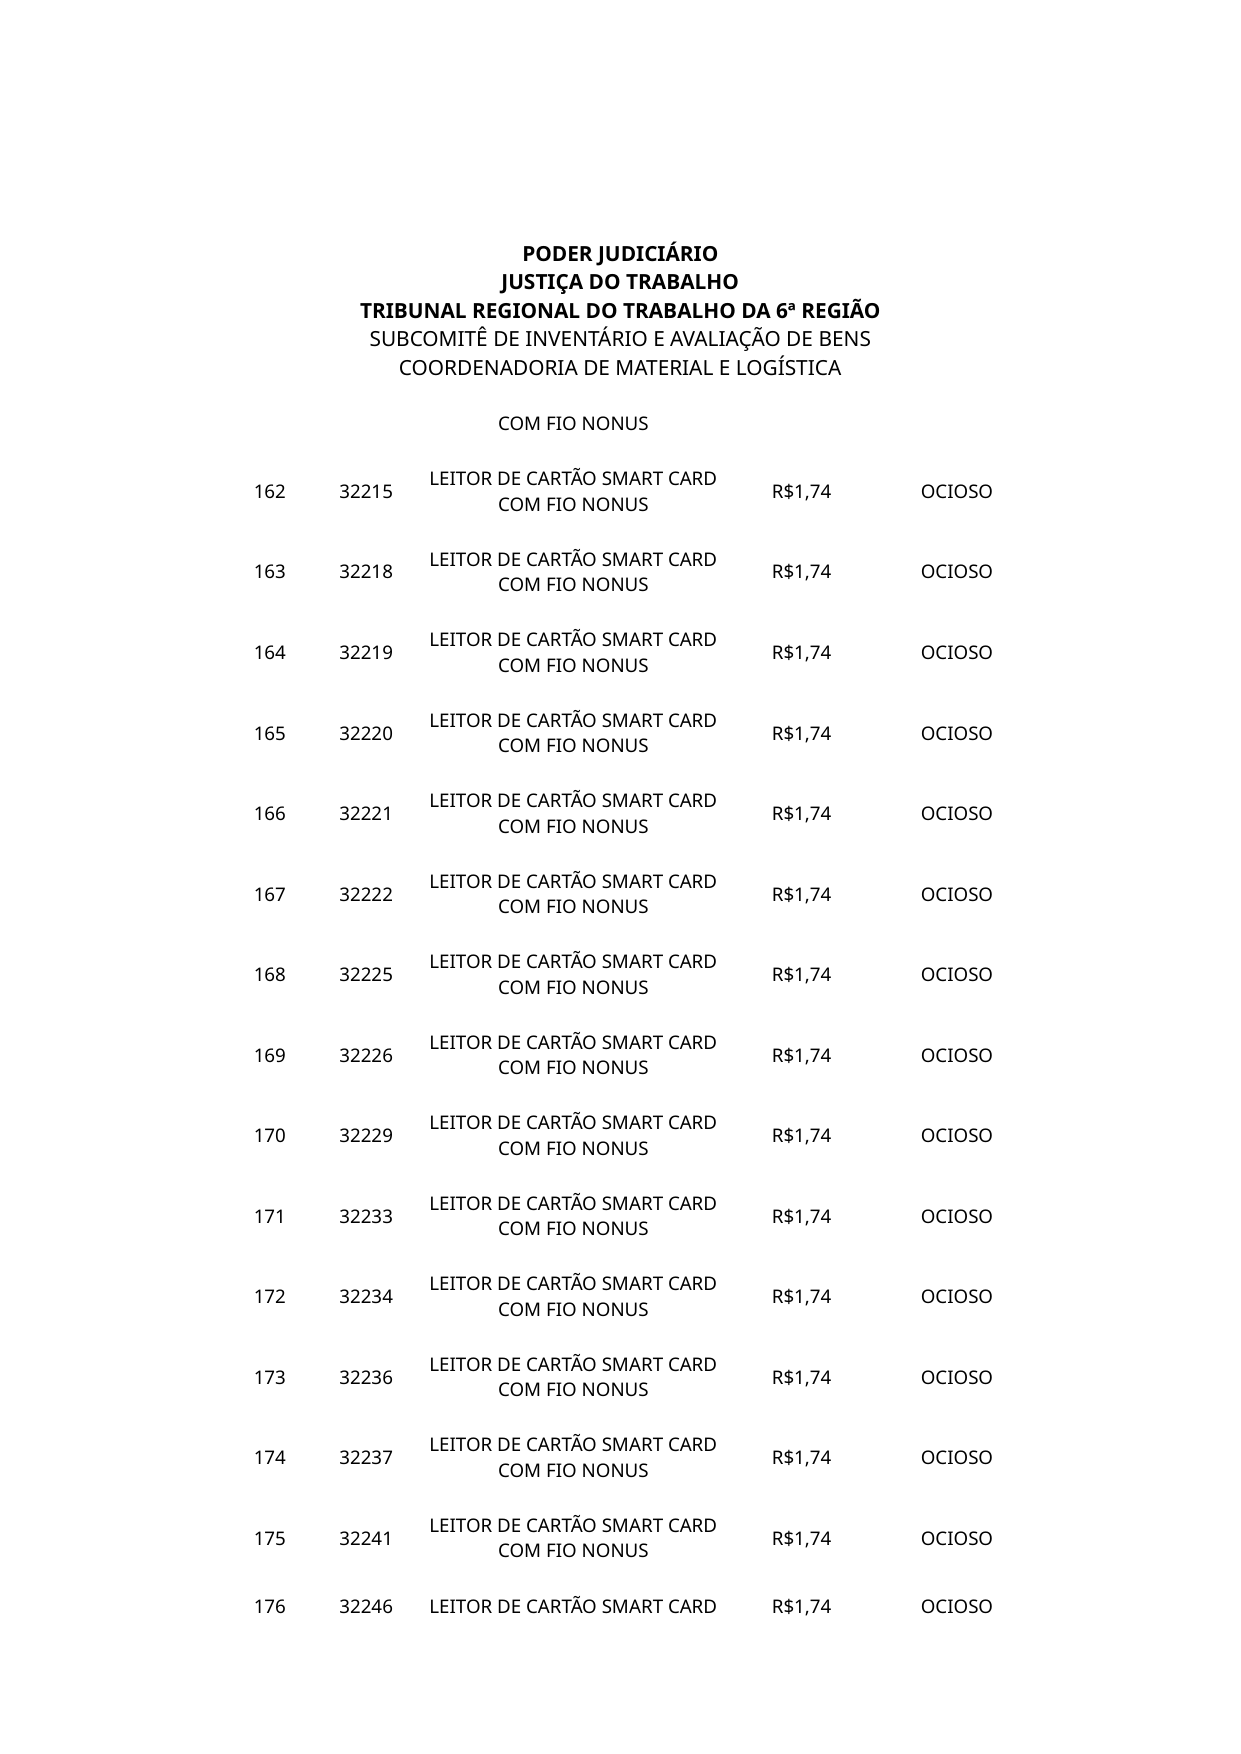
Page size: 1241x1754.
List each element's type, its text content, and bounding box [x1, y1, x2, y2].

table_cell OCIOSO [875, 1110, 1039, 1190]
table_cell LEITOR DE CARTÃO SMART CARD COM FIO NONUS [418, 627, 728, 707]
table_cell 32220 [314, 707, 418, 788]
table_cell 32241 [314, 1512, 418, 1593]
table_cell 32225 [314, 949, 418, 1029]
table_cell R$1,74 [728, 1029, 874, 1110]
table_cell 175 [226, 1512, 314, 1593]
table_cell R$1,74 [728, 788, 874, 868]
table_cell R$1,74 [728, 707, 874, 788]
table_cell LEITOR DE CARTÃO SMART CARD COM FIO NONUS [418, 949, 728, 1029]
table_cell 176 [226, 1593, 314, 1619]
table_cell [728, 411, 874, 466]
table_cell OCIOSO [875, 466, 1039, 546]
table_cell 32236 [314, 1351, 418, 1432]
table_cell 32229 [314, 1110, 418, 1190]
table_cell LEITOR DE CARTÃO SMART CARD COM FIO NONUS [418, 1029, 728, 1110]
table_cell 165 [226, 707, 314, 788]
table_cell R$1,74 [728, 1593, 874, 1619]
table_cell 170 [226, 1110, 314, 1190]
table_cell 32246 [314, 1593, 418, 1619]
table_cell 32221 [314, 788, 418, 868]
table_cell OCIOSO [875, 627, 1039, 707]
table_cell OCIOSO [875, 546, 1039, 627]
table_cell LEITOR DE CARTÃO SMART CARD COM FIO NONUS [418, 1351, 728, 1432]
table_cell R$1,74 [728, 1512, 874, 1593]
table_cell LEITOR DE CARTÃO SMART CARD COM FIO NONUS [418, 546, 728, 627]
table_cell R$1,74 [728, 1110, 874, 1190]
table_cell LEITOR DE CARTÃO SMART CARD [418, 1593, 728, 1619]
table_cell 32233 [314, 1190, 418, 1271]
table_cell 32215 [314, 466, 418, 546]
table_cell OCIOSO [875, 1593, 1039, 1619]
table_cell OCIOSO [875, 1512, 1039, 1593]
table_cell LEITOR DE CARTÃO SMART CARD COM FIO NONUS [418, 707, 728, 788]
table_cell R$1,74 [728, 949, 874, 1029]
table_cell 32219 [314, 627, 418, 707]
table_cell LEITOR DE CARTÃO SMART CARD COM FIO NONUS [418, 788, 728, 868]
table_cell R$1,74 [728, 1190, 874, 1271]
table_cell OCIOSO [875, 1271, 1039, 1351]
table_cell OCIOSO [875, 1351, 1039, 1432]
table_cell LEITOR DE CARTÃO SMART CARD COM FIO NONUS [418, 1512, 728, 1593]
table_cell OCIOSO [875, 949, 1039, 1029]
table_cell 162 [226, 466, 314, 546]
table_cell 163 [226, 546, 314, 627]
table_cell LEITOR DE CARTÃO SMART CARD COM FIO NONUS [418, 466, 728, 546]
table_cell 167 [226, 868, 314, 949]
table_cell COM FIO NONUS [418, 411, 728, 466]
table_cell OCIOSO [875, 1432, 1039, 1512]
table_cell 169 [226, 1029, 314, 1110]
table_cell OCIOSO [875, 868, 1039, 949]
table_cell R$1,74 [728, 466, 874, 546]
table_cell 174 [226, 1432, 314, 1512]
table_cell 32226 [314, 1029, 418, 1110]
table_cell 32237 [314, 1432, 418, 1512]
table_cell 172 [226, 1271, 314, 1351]
table_cell [875, 411, 1039, 466]
table_cell R$1,74 [728, 868, 874, 949]
table_cell 171 [226, 1190, 314, 1271]
table_cell OCIOSO [875, 788, 1039, 868]
table_cell LEITOR DE CARTÃO SMART CARD COM FIO NONUS [418, 1271, 728, 1351]
table_cell R$1,74 [728, 1271, 874, 1351]
table_cell LEITOR DE CARTÃO SMART CARD COM FIO NONUS [418, 1432, 728, 1512]
table_cell 32222 [314, 868, 418, 949]
table_cell R$1,74 [728, 1351, 874, 1432]
table_cell R$1,74 [728, 1432, 874, 1512]
table_cell 32234 [314, 1271, 418, 1351]
table_cell 168 [226, 949, 314, 1029]
table_cell OCIOSO [875, 1029, 1039, 1110]
table_cell LEITOR DE CARTÃO SMART CARD COM FIO NONUS [418, 1110, 728, 1190]
table_cell 173 [226, 1351, 314, 1432]
table_cell LEITOR DE CARTÃO SMART CARD COM FIO NONUS [418, 1190, 728, 1271]
table_cell [226, 411, 314, 466]
table_cell R$1,74 [728, 627, 874, 707]
table_cell 32218 [314, 546, 418, 627]
table_cell R$1,74 [728, 546, 874, 627]
table_cell LEITOR DE CARTÃO SMART CARD COM FIO NONUS [418, 868, 728, 949]
table_cell [314, 411, 418, 466]
table_cell OCIOSO [875, 707, 1039, 788]
table_cell 164 [226, 627, 314, 707]
table_cell OCIOSO [875, 1190, 1039, 1271]
table_cell 166 [226, 788, 314, 868]
